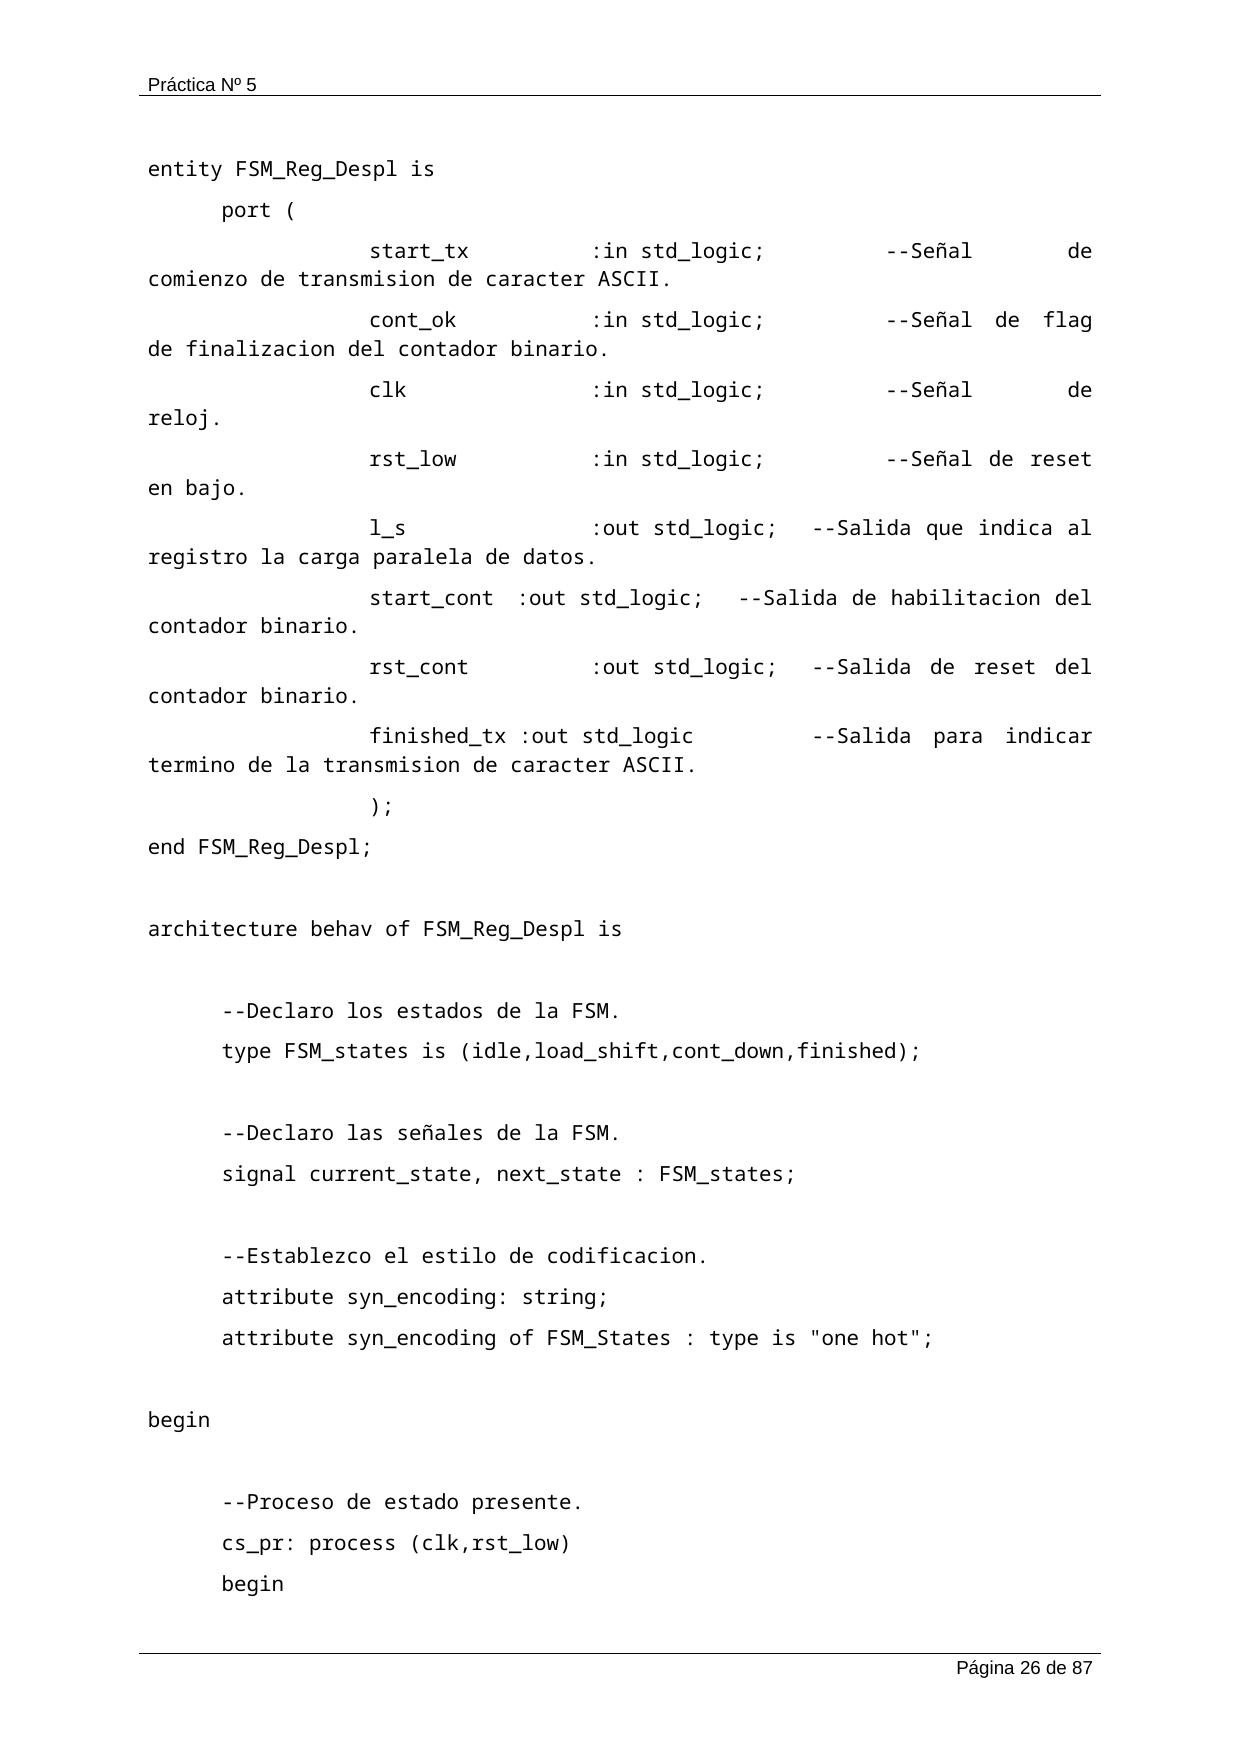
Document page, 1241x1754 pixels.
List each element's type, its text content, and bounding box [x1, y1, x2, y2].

text --Declaro las señales de la FSM. [148, 1118, 1092, 1147]
text attribute syn_encoding: string; [148, 1282, 1092, 1311]
text type FSM_states is (idle,load_shift,cont_down,finished); [148, 1037, 1092, 1065]
text rst_low :in std_logic; --Señal de reset en bajo. [148, 444, 1092, 501]
text architecture behav of FSM_Reg_Despl is [148, 914, 1092, 942]
text l_s :out std_logic; --Salida que indica al registro la carga paralela de datos. [148, 513, 1092, 570]
text entity FSM_Reg_Despl is [148, 154, 1092, 183]
text ); [148, 791, 1092, 819]
text --Proceso de estado presente. [148, 1487, 1092, 1515]
text port ( [148, 195, 1092, 223]
text start_tx :in std_logic; --Señal de comienzo de transmision de caracter ASCII. [148, 236, 1092, 293]
text signal current_state, next_state : FSM_states; [148, 1159, 1092, 1188]
text cs_pr: process (clk,rst_low) [148, 1528, 1092, 1556]
text clk :in std_logic; --Señal de reloj. [148, 375, 1092, 432]
text attribute syn_encoding of FSM_States : type is "one hot"; [148, 1323, 1092, 1352]
text begin [148, 1405, 1092, 1433]
text --Establezco el estilo de codificacion. [148, 1241, 1092, 1270]
text finished_tx :out std_logic --Salida para indicar termino de la transmision de caracter ASCII. [148, 722, 1092, 778]
text --Declaro los estados de la FSM. [148, 996, 1092, 1024]
text start_cont :out std_logic; --Salida de habilitacion del contador binario. [148, 583, 1092, 640]
text cont_ok :in std_logic; --Señal de flag de finalizacion del contador binario. [148, 305, 1092, 362]
text begin [148, 1569, 1092, 1597]
text rst_cont :out std_logic; --Salida de reset del contador binario. [148, 652, 1092, 709]
text end FSM_Reg_Despl; [148, 832, 1092, 860]
